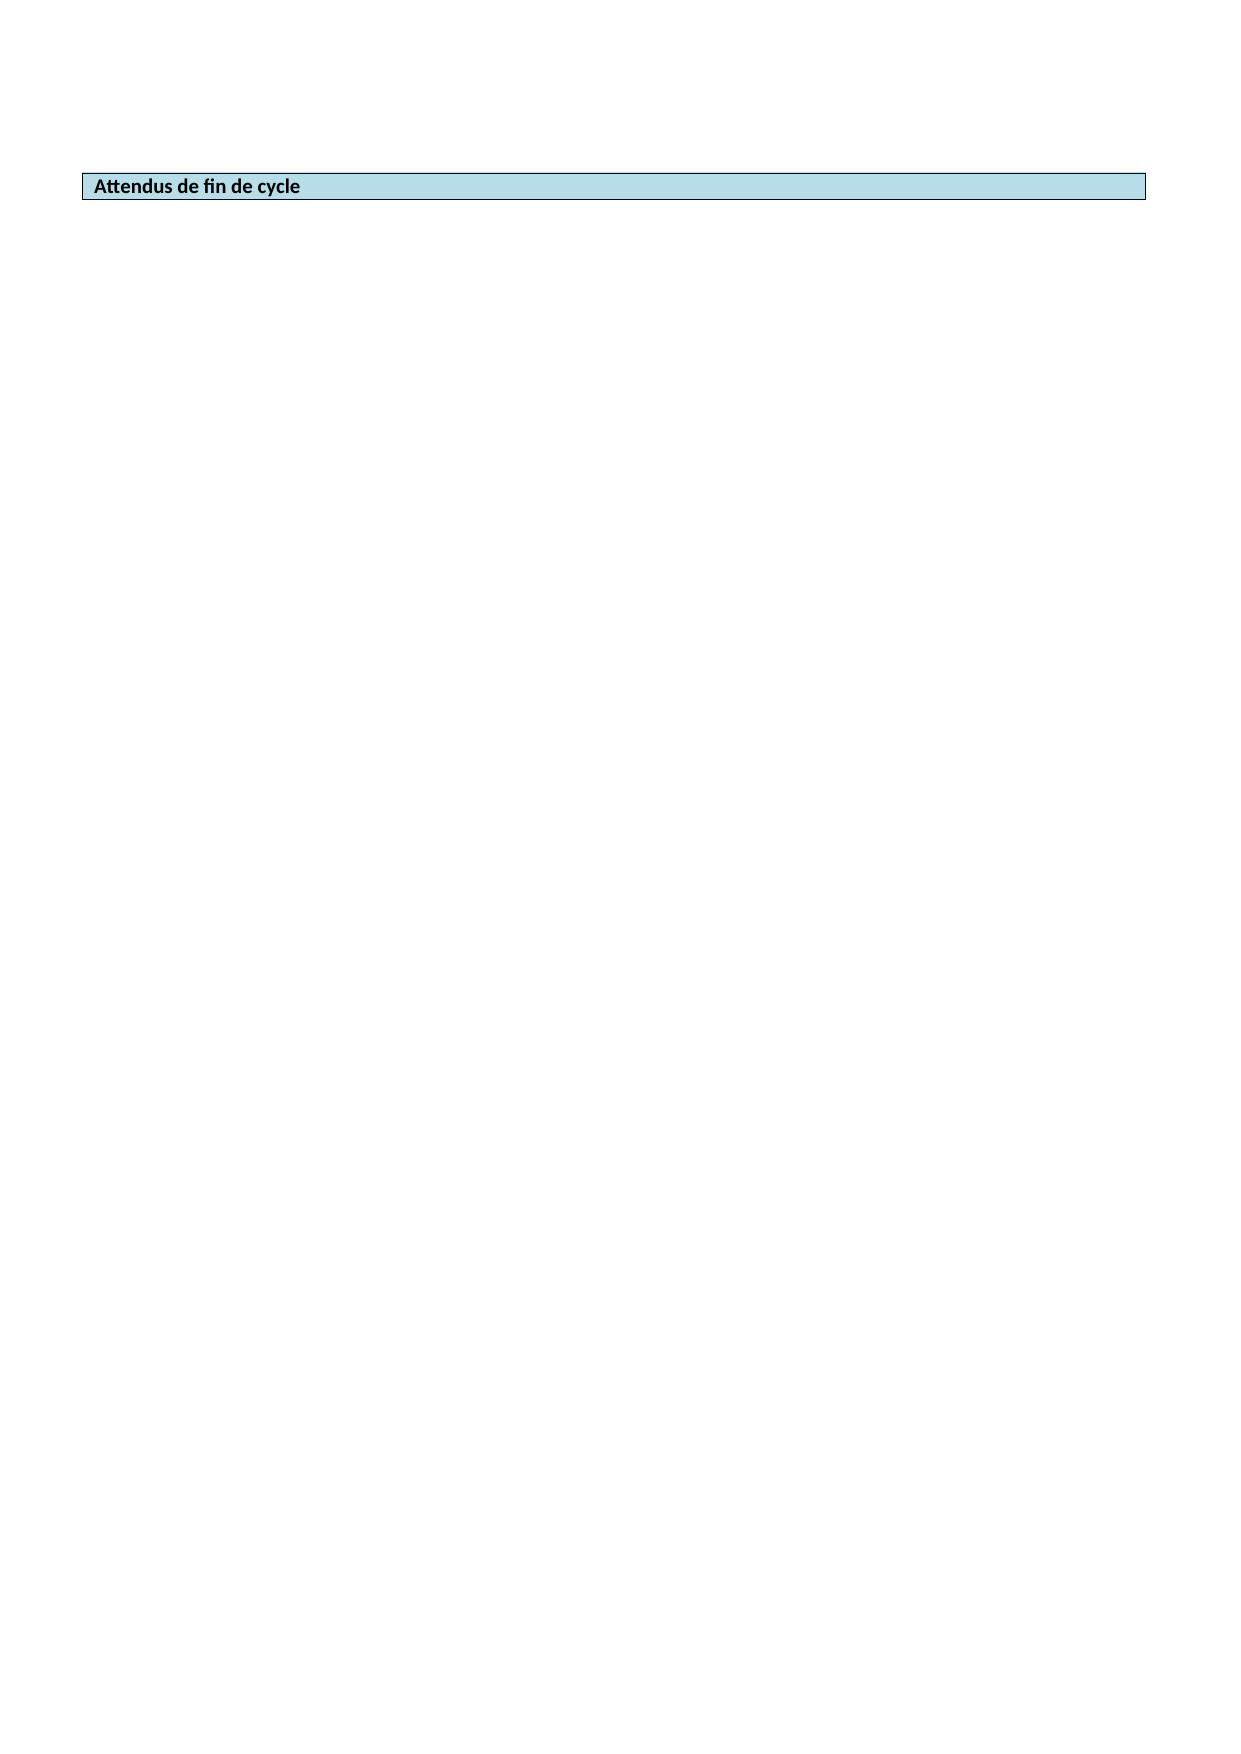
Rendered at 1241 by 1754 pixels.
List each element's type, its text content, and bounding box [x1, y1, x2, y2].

text Attendus de fin de cycle [94, 174, 1145, 199]
